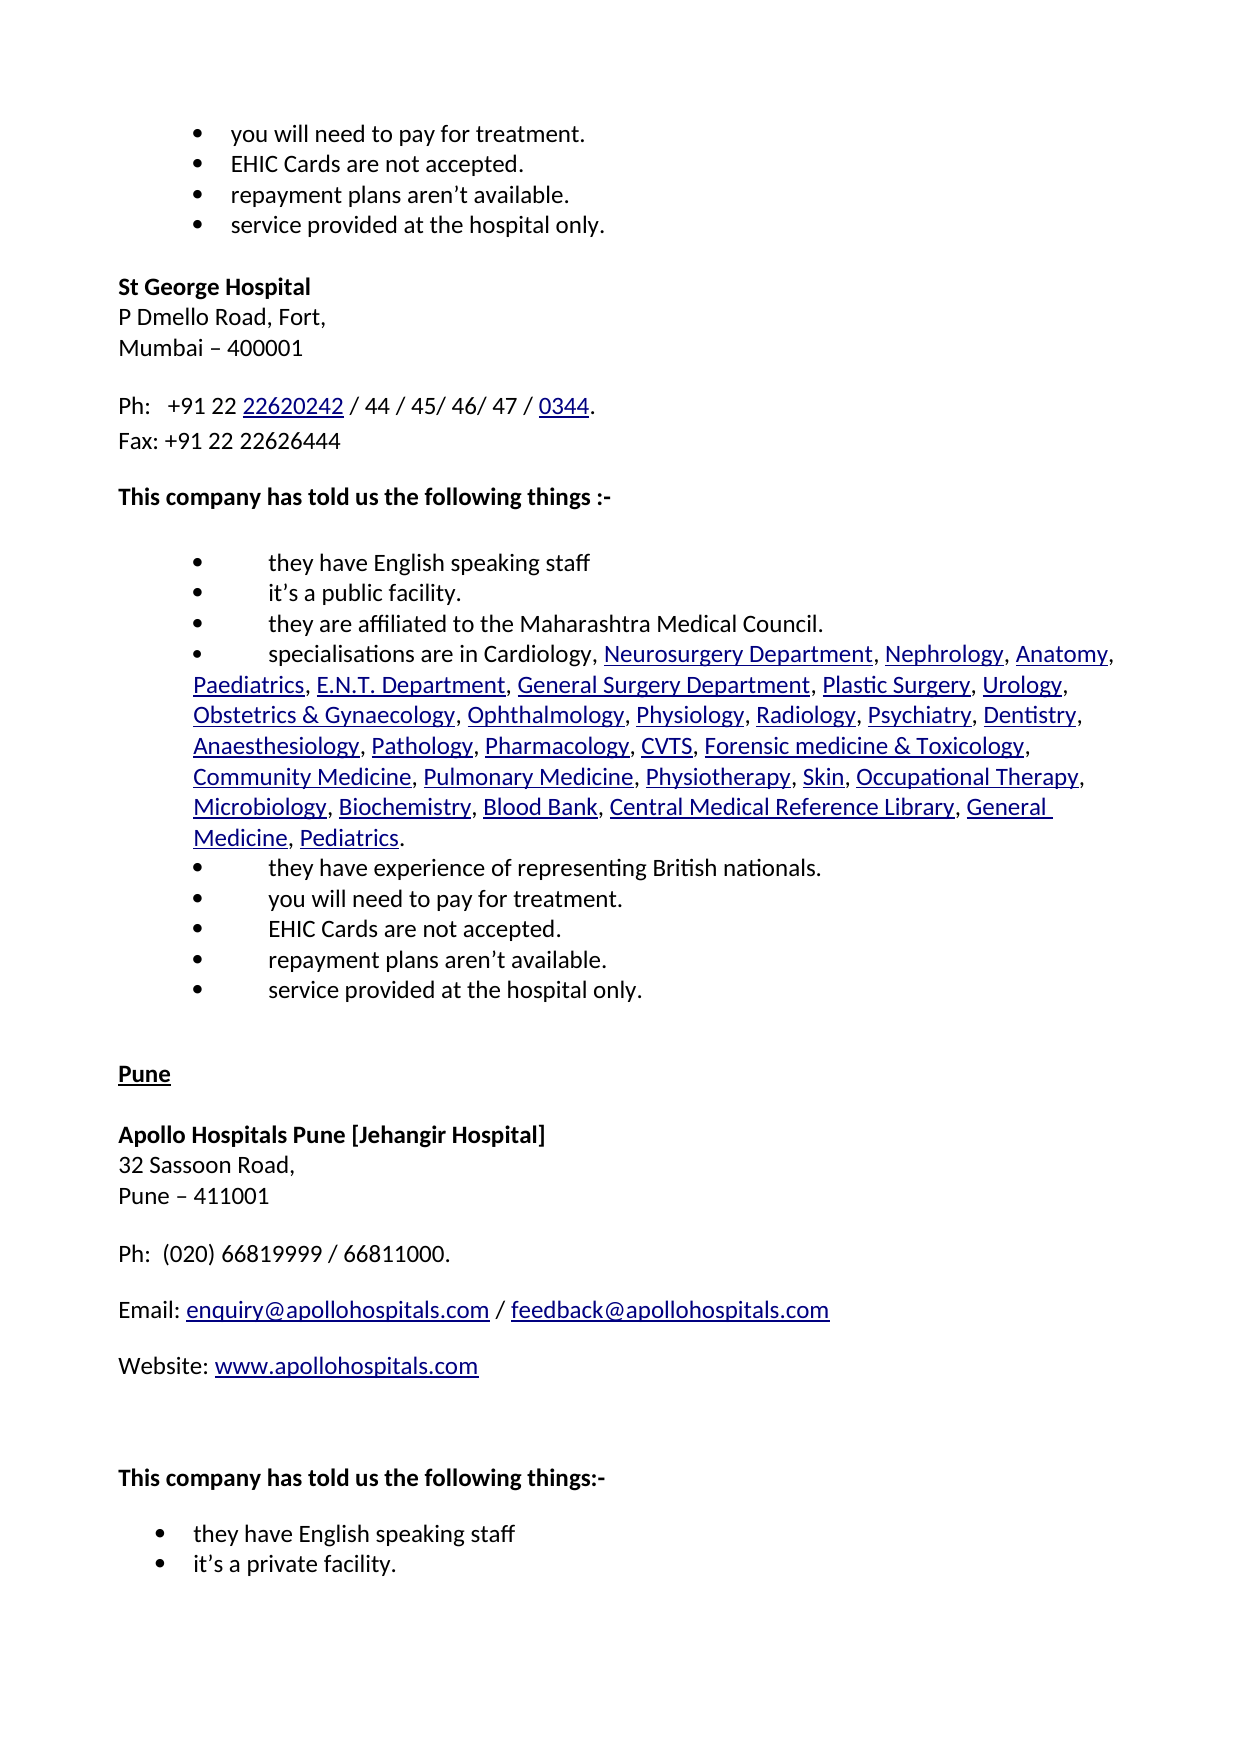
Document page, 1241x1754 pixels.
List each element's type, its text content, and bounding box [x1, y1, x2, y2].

text This company has told us the following things :- [118, 482, 1057, 512]
list they have English speaking staff [193, 481, 1122, 578]
text This company has told us the following things:- [118, 1462, 1122, 1492]
list it’s a private facility. [156, 1548, 1122, 1579]
text 32 Sassoon Road, [118, 1149, 1122, 1180]
list service provided at the hospital only. [193, 974, 1122, 1005]
text Ph: +91 22 22620242 / 44 / 45/ 46/ 47 / 0344. Fax: +91 22 22626444 [118, 390, 1122, 456]
list specialisations are in Cardiology, Neurosurgery Department, Nephrology, Anatomy, Paediatrics, E.N.T. Department, General Surgery Department, Plastic Surgery, Urology, Obstetrics & Gynaecology, Ophthalmology, Physiology, Radiology, Psychiatry, Dentistry, Anaesthesiology, Pathology, Pharmacology, CVTS, Forensic medicine & Toxicology, Community Medicine, Pulmonary Medicine, Physiotherapy, Skin, Occupational Therapy, Microbiology, Biochemistry, Blood Bank, Central Medical Reference Library, General Medicine, Pediatrics. [193, 639, 1122, 852]
text Ph: (020) 66819999 / 66811000. [118, 1238, 1122, 1269]
text Mumbai – 400001 [118, 332, 1122, 390]
list they have experience of representing British nationals. [193, 852, 1122, 883]
list repayment plans aren’t available. [193, 179, 1122, 210]
text Website: www.apollohospitals.com [118, 1350, 1122, 1381]
text Pune – 411001 [118, 1180, 1122, 1238]
list service provided at the hospital only. [193, 210, 1122, 240]
text Email: enquiry@apollohospitals.com / feedback@apollohospitals.com [118, 1294, 1122, 1325]
text Pune [118, 1058, 1122, 1088]
text Apollo Hospitals Pune [Jehangir Hospital] [118, 1119, 1122, 1149]
text [118, 512, 1057, 547]
list you will need to pay for treatment. [193, 883, 1122, 913]
text P Dmello Road, Fort, [118, 301, 1122, 332]
text St George Hospital [118, 271, 1122, 301]
list repayment plans aren’t available. [193, 944, 1122, 974]
list EHIC Cards are not accepted. [193, 149, 1122, 179]
list they are affiliated to the Maharashtra Medical Council. [193, 608, 1122, 639]
list they have English speaking staff [156, 1518, 1122, 1548]
list you will need to pay for treatment. [193, 118, 1122, 149]
list it’s a public facility. [193, 578, 1122, 608]
list EHIC Cards are not accepted. [193, 913, 1122, 944]
